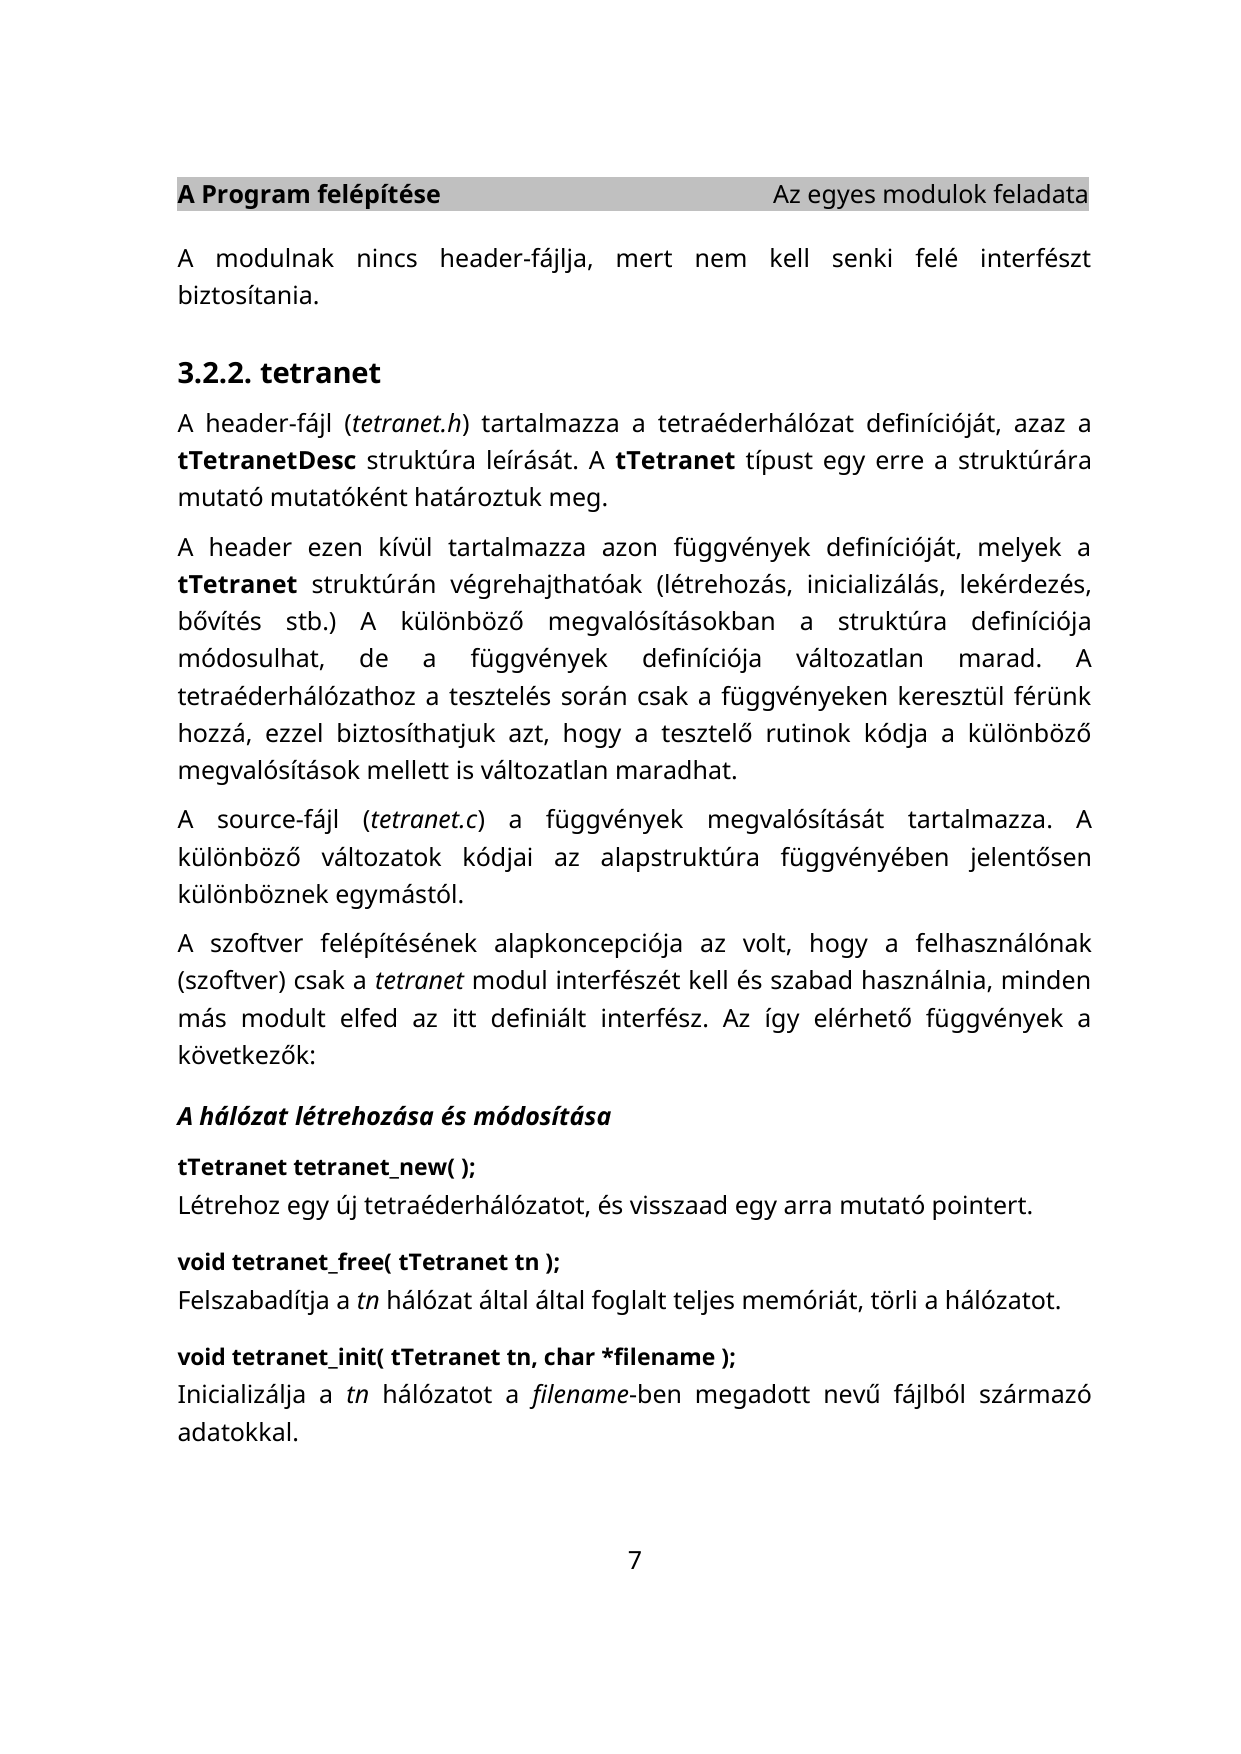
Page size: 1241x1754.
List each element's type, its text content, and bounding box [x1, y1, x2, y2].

text void tetranet_init( tTetranet tn, char *filename ); [177, 1341, 1093, 1372]
text void tetranet_free( tTetranet tn ); [177, 1246, 1093, 1277]
text tTetranet tetranet_new( ); [177, 1151, 1093, 1182]
text A szoftver felépítésének alapkoncepciója az volt, hogy a felhasználónak (szoftver) csak a tetranet modul interfészét kell és szabad használnia, minden más modult elfed az itt definiált interfész. Az így elérhető függvények a következők: [177, 926, 1093, 1072]
subtitle tetranet [177, 352, 1093, 391]
text Inicializálja a tn hálózatot a filename-ben megadott nevű fájlból származó adatokkal. [177, 1377, 1093, 1449]
text A modulnak nincs header-fájlja, mert nem kell senki felé interfészt biztosítania. [177, 241, 1093, 312]
text A source-fájl (tetranet.c) a függvények megvalósítását tartalmazza. A különböző változatok kódjai az alapstruktúra függvényében jelentősen különböznek egymástól. [177, 802, 1093, 911]
text Felszabadítja a tn hálózat által által foglalt teljes memóriát, törli a hálózatot. [177, 1283, 1093, 1317]
text A header ezen kívül tartalmazza azon függvények definícióját, melyek a tTetranet struktúrán végrehajthatóak (létrehozás, inicializálás, lekérdezés, bővítés stb.) A különböző megvalósításokban a struktúra definíciója módosulhat, de a függvények definíciója változatlan marad. A tetraéderhálózathoz a tesztelés során csak a függvényeken keresztül férünk hozzá, ezzel biztosíthatjuk azt, hogy a tesztelő rutinok kódja a különböző megvalósítások mellett is változatlan maradhat. [177, 529, 1093, 787]
text Létrehoz egy új tetraéderhálózatot, és visszaad egy arra mutató pointert. [177, 1188, 1093, 1222]
text A hálózat létrehozása és módosítása [177, 1099, 1093, 1133]
text A header-fájl (tetranet.h) tartalmazza a tetraéderhálózat definícióját, azaz a tTetranetDesc struktúra leírását. A tTetranet típust egy erre a struktúrára mutató mutatóként határoztuk meg. [177, 406, 1093, 514]
